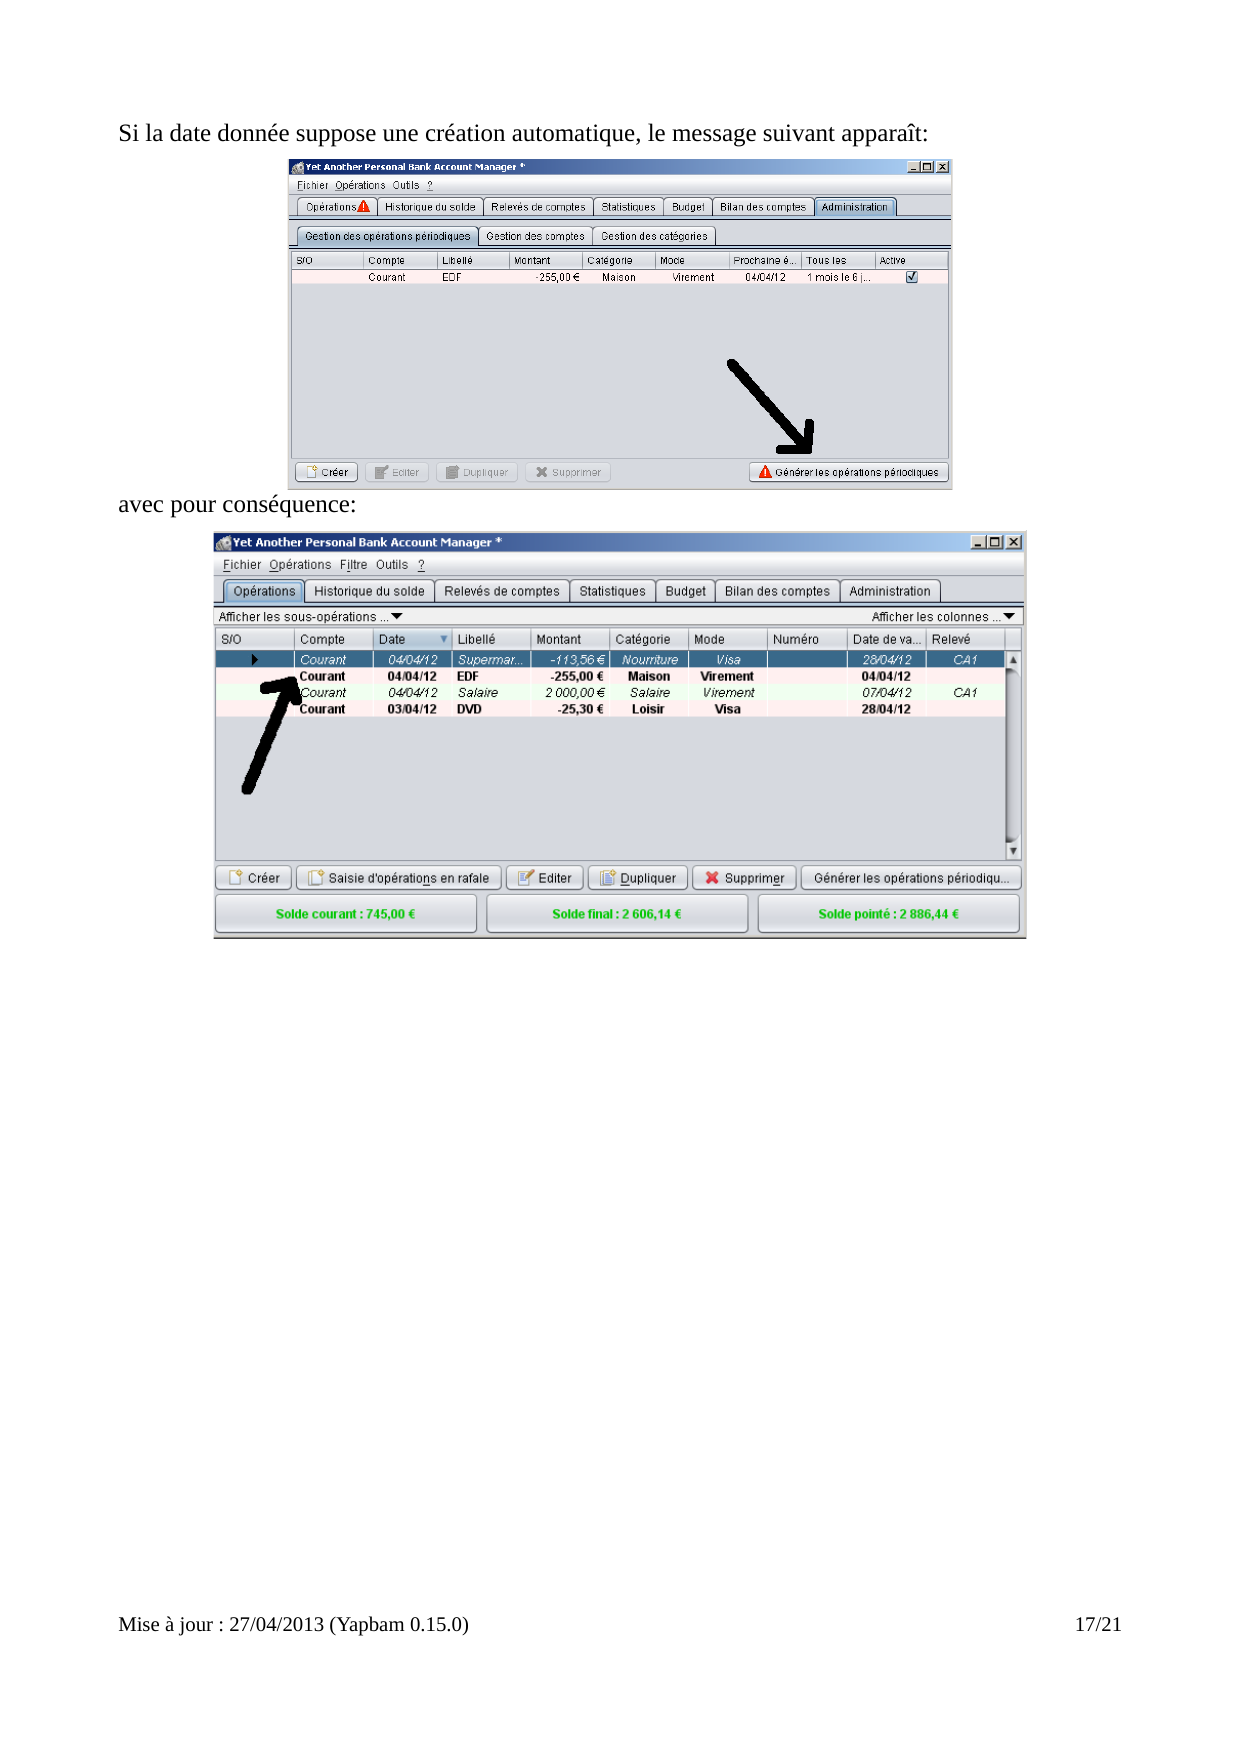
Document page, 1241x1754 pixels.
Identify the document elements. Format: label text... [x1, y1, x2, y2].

text avec pour conséquence: [118, 490, 1122, 518]
picture [287, 159, 953, 490]
picture [213, 530, 1027, 939]
text Si la date donnée suppose une création automatique, le message suivant apparaît: [118, 118, 1122, 147]
